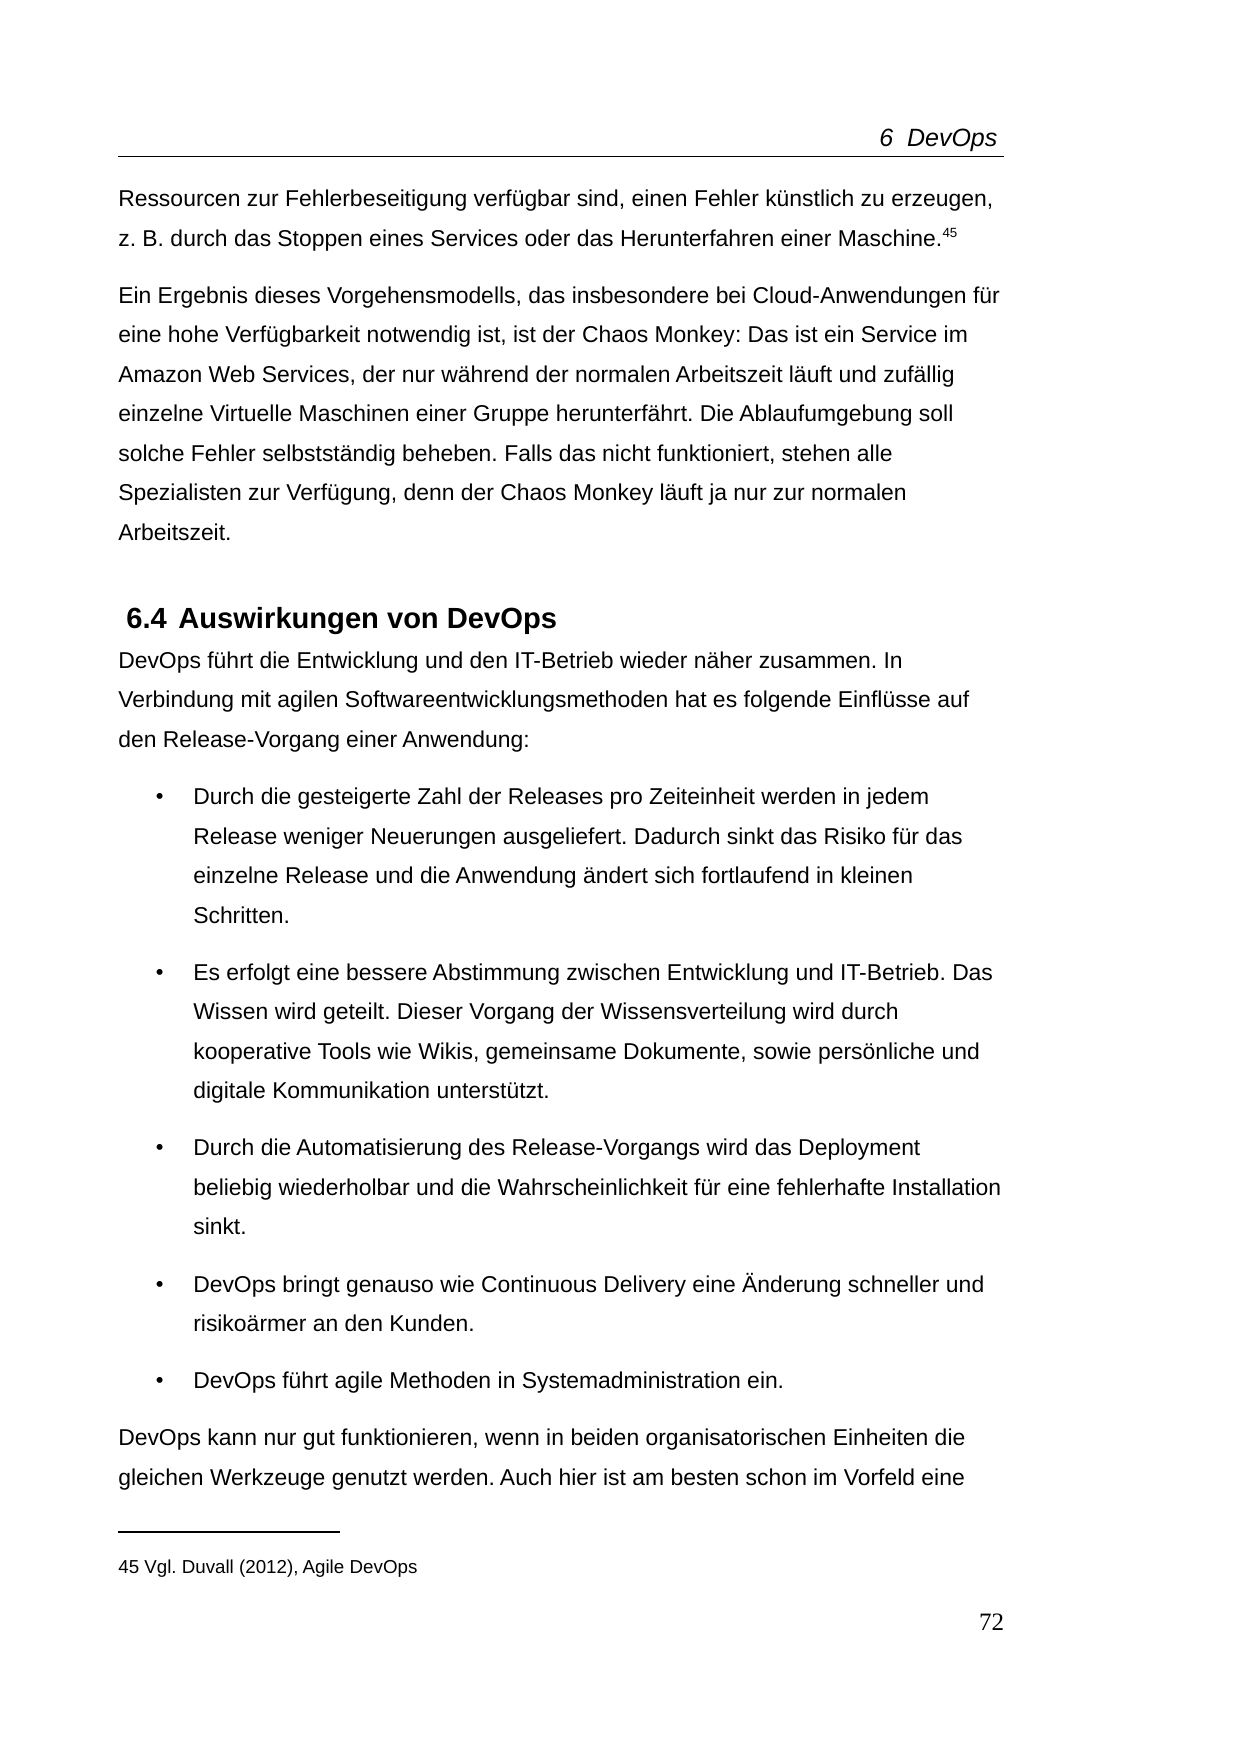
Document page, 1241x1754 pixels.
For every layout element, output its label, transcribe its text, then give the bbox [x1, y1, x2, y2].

text Ressourcen zur Fehlerbeseitigung verfügbar sind, einen Fehler künstlich zu erzeugen, z. B. durch das Stoppen eines Services oder das Herunterfahren einer Maschine. [118, 185, 1004, 251]
list Es erfolgt eine bessere Abstimmung zwischen Entwicklung und IT-Betrieb. Das Wissen wird geteilt. Dieser Vorgang der Wissensverteilung wird durch kooperative Tools wie Wikis, gemeinsame Dokumente, sowie persönliche und digitale Kommunikation unterstützt. [156, 959, 1004, 1103]
list DevOps führt agile Methoden in Systemadministration ein. [156, 1367, 1004, 1393]
list DevOps bringt genauso wie Continuous Delivery eine Änderung schneller und risikoärmer an den Kunden. [156, 1271, 1004, 1336]
text DevOps kann nur gut funktionieren, wenn in beiden organisatorischen Einheiten die gleichen Werkzeuge genutzt werden. Auch hier ist am besten schon im Vorfeld eine [118, 1424, 1004, 1490]
list Durch die gesteigerte Zahl der Releases pro Zeiteinheit werden in jedem Release weniger Neuerungen ausgeliefert. Dadurch sinkt das Risiko für das einzelne Release und die Anwendung ändert sich fortlaufend in kleinen Schritten. [156, 783, 1004, 928]
list Durch die Automatisierung des Release-Vorgangs wird das Deployment beliebig wiederholbar und die Wahrscheinlichkeit für eine fehlerhafte Installation sinkt. [156, 1134, 1004, 1240]
text DevOps führt die Entwicklung und den IT-Betrieb wieder näher zusammen. In Verbindung mit agilen Softwareentwicklungsmethoden hat es folgende Einflüsse auf den Release-Vorgang einer Anwendung: [118, 647, 1004, 752]
text Ein Ergebnis dieses Vorgehensmodells, das insbesondere bei Cloud-Anwendungen für eine hohe Verfügbarkeit notwendig ist, ist der Chaos Monkey: Das ist ein Service im Amazon Web Services, der nur während der normalen Arbeitszeit läuft und zufällig einzelne Virtuelle Maschinen einer Gruppe herunterfährt. Die Ablaufumgebung soll solche Fehler selbstständig beheben. Falls das nicht funktioniert, stehen alle Spezialisten zur Verfügung, denn der Chaos Monkey läuft ja nur zur normalen Arbeitszeit. [118, 282, 1004, 545]
subtitle Auswirkungen von DevOps [118, 601, 1004, 634]
text Vgl. Duvall (2012), Agile DevOps [118, 1556, 1004, 1578]
